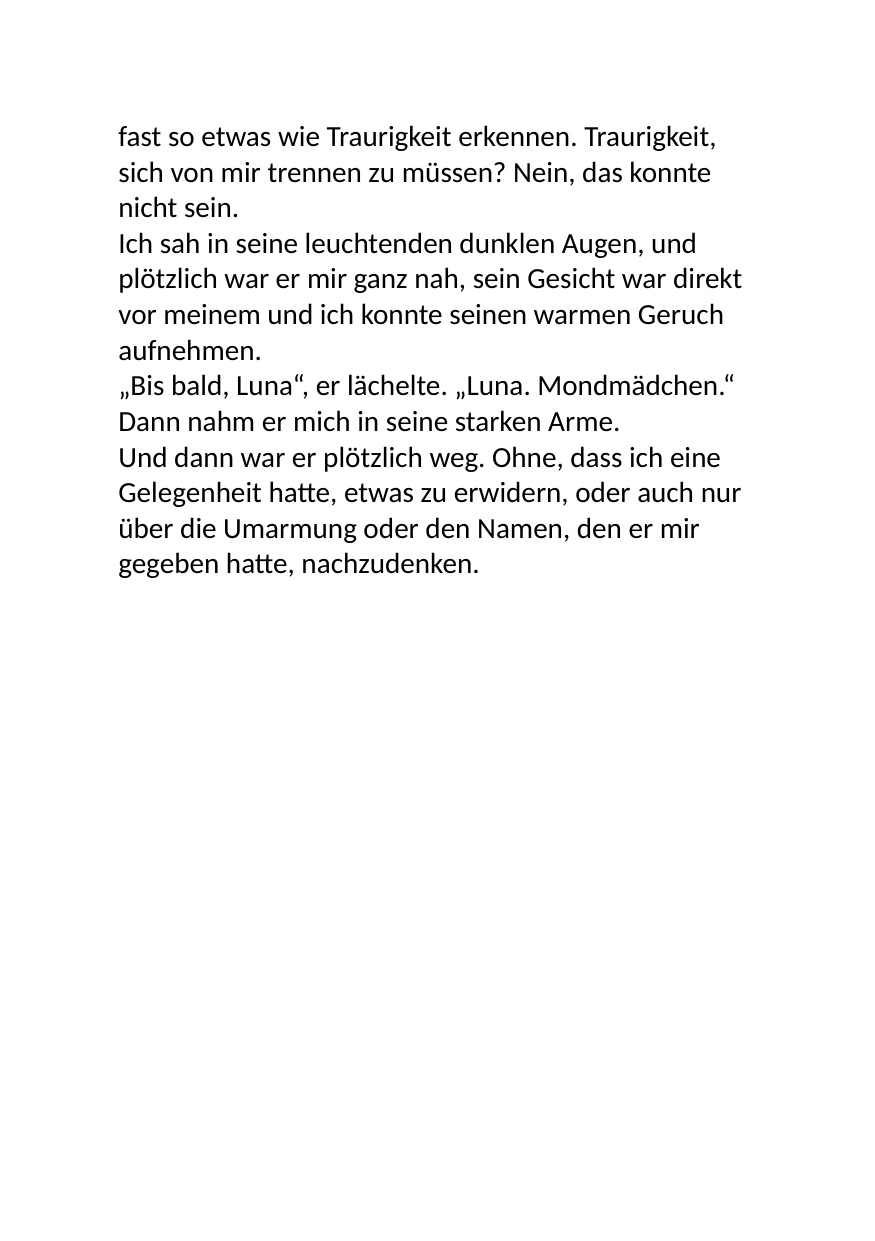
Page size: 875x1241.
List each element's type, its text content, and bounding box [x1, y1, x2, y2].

text „Bis bald, Luna“, er lächelte. „Luna. Mondmädchen.“ Dann nahm er mich in seine starken Arme. [118, 367, 756, 439]
text Ich sah in seine leuchtenden dunklen Augen, und plötzlich war er mir ganz nah, sein Gesicht war direkt vor meinem und ich konnte seinen warmen Geruch aufnehmen. [118, 225, 756, 367]
text fast so etwas wie Traurigkeit erkennen. Traurigkeit, sich von mir trennen zu müssen? Nein, das konnte nicht sein. [118, 118, 756, 225]
text Und dann war er plötzlich weg. Ohne, dass ich eine Gelegenheit hatte, etwas zu erwidern, oder auch nur über die Umarmung oder den Namen, den er mir gegeben hatte, nachzudenken. [118, 439, 756, 581]
